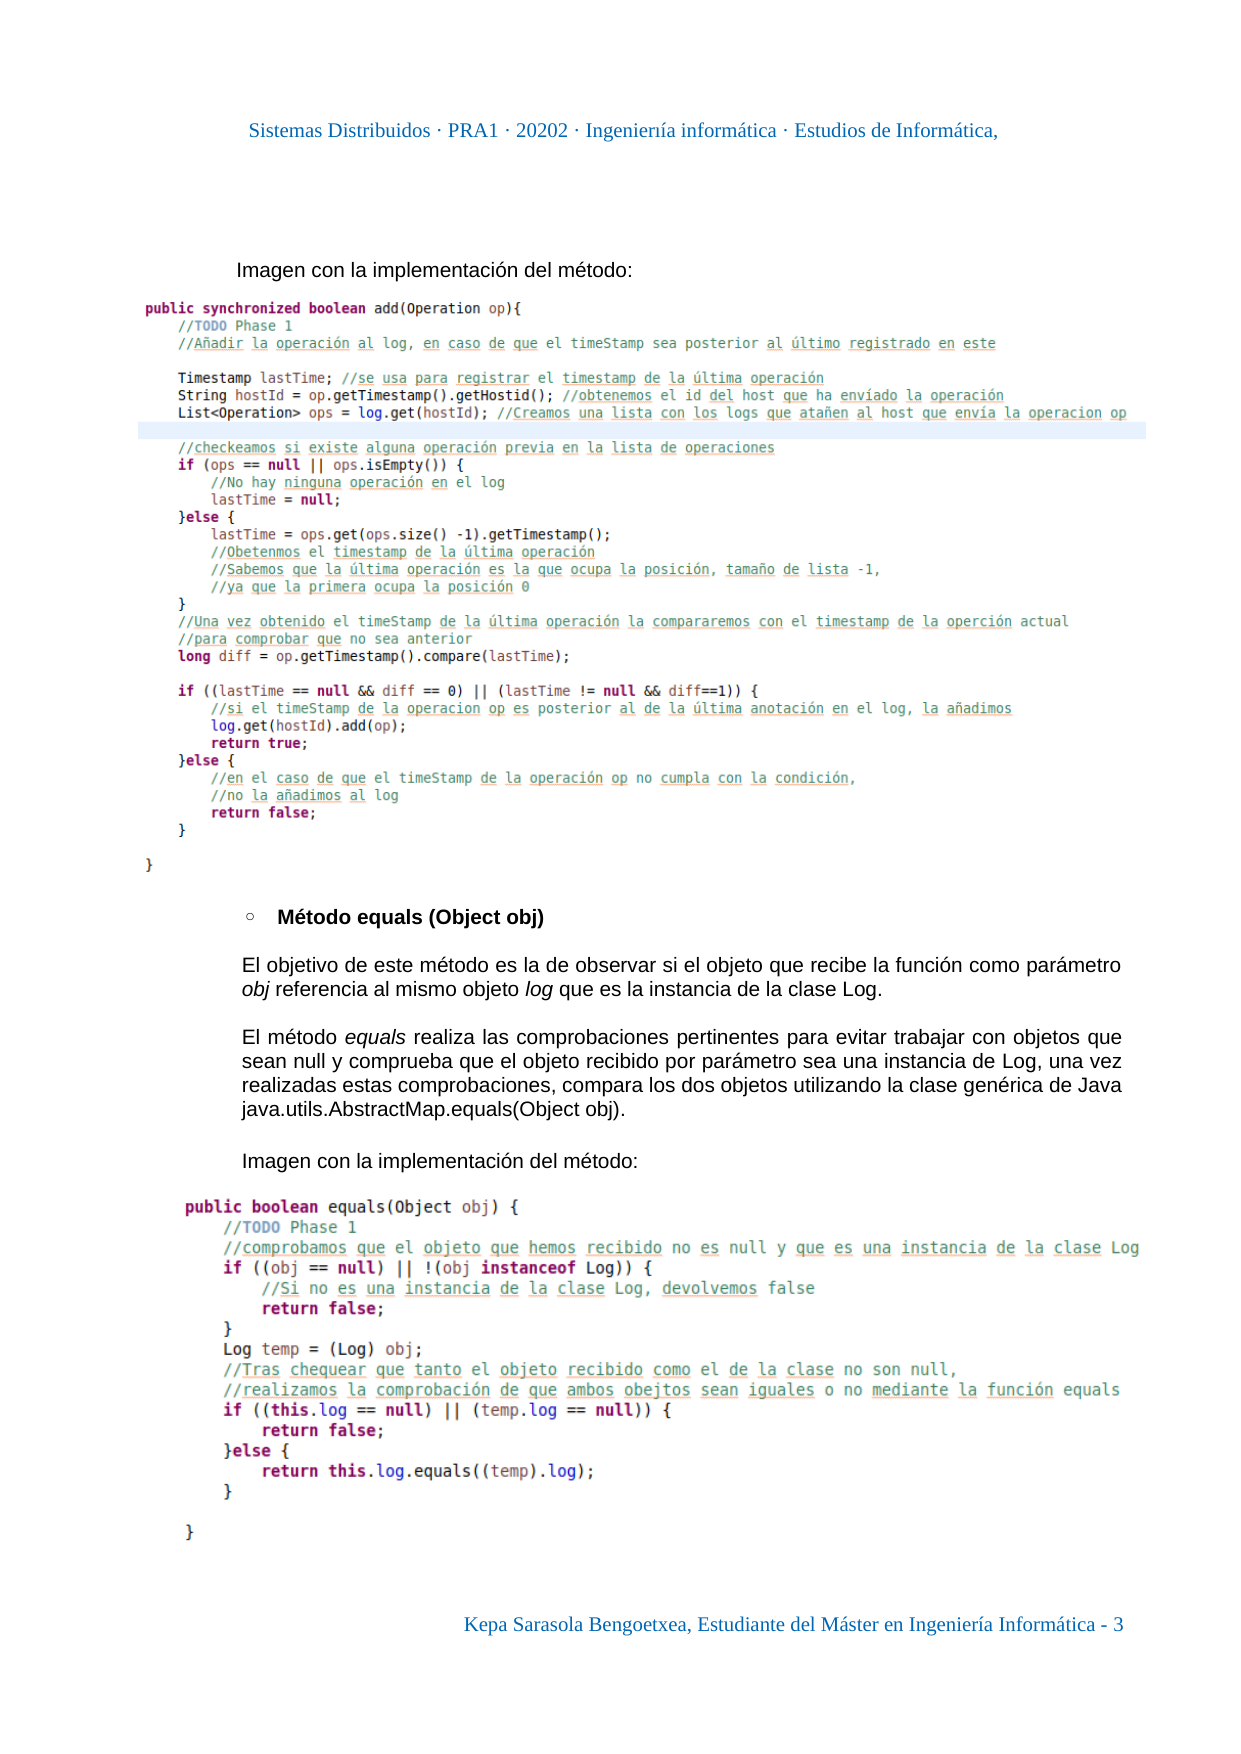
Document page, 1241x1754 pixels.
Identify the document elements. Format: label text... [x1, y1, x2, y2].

picture [137, 298, 1146, 881]
picture [179, 1196, 1167, 1551]
list El método equals realiza las comprobaciones pertinentes para evitar trabajar con objetos que sean null y comprueba que el objeto recibido por parámetro sea una instancia de Log, una vez realizadas estas comprobaciones, compara los dos objetos utilizando la clase genérica de Java java.utils.AbstractMap.equals(Object obj). [242, 1025, 1123, 1121]
list Imagen con la implementación del método: [242, 1149, 1123, 1173]
text El objetivo de este método es la de observar si el objeto que recibe la función como parámetro obj referencia al mismo objeto log que es la instancia de la clase Log. [242, 953, 1123, 1001]
list Imagen con la implementación del método: [198, 258, 1123, 282]
list Método equals (Object obj) [242, 905, 1123, 929]
